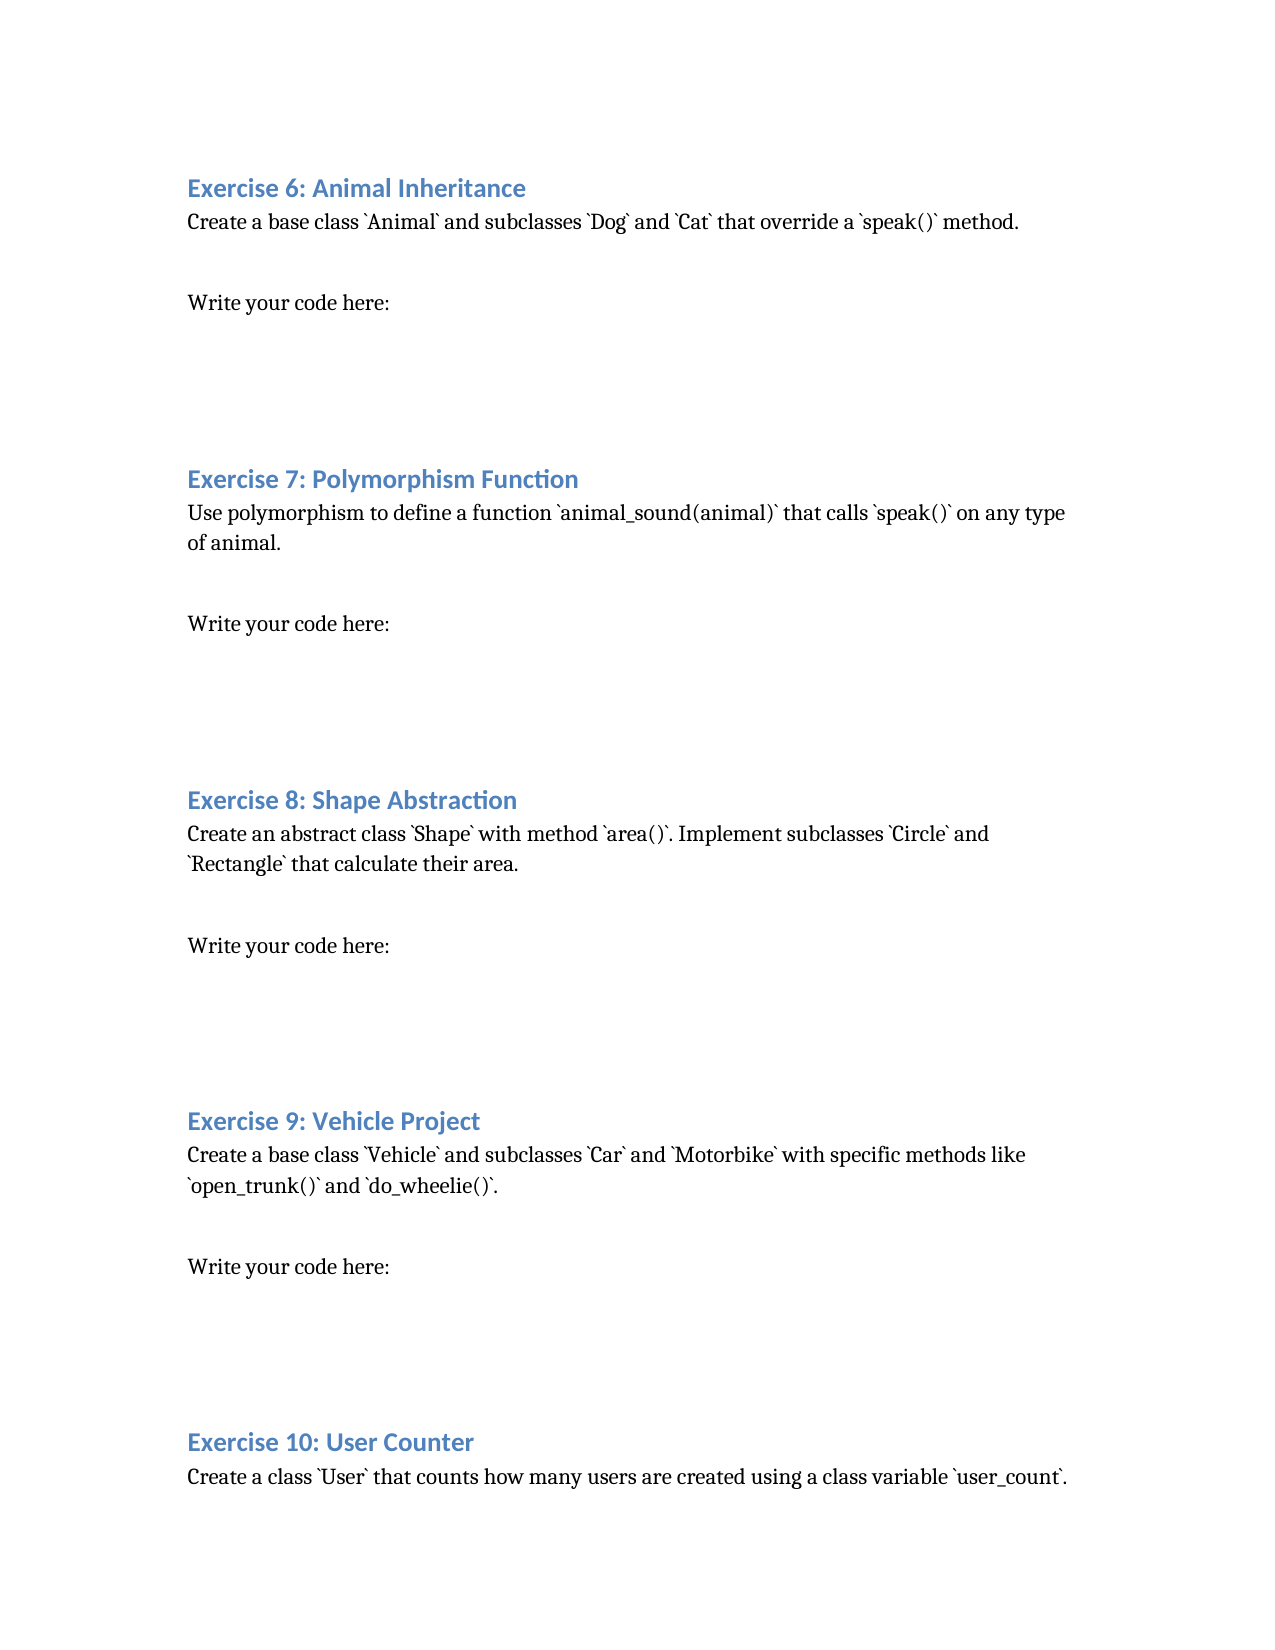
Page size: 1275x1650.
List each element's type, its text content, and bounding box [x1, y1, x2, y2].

text Write your code here: [187, 1223, 1087, 1401]
text Create a base class `Vehicle` and subclasses `Car` and `Motorbike` with specific methods like `open_trunk()` and `do_wheelie()`. [187, 1142, 1087, 1199]
text Write your code here: [187, 260, 1087, 437]
subtitle Exercise 7: Polymorphism Function [187, 462, 1087, 495]
text Use polymorphism to define a function `animal_sound(animal)` that calls `speak()` on any type of animal. [187, 500, 1087, 556]
subtitle Exercise 9: Vehicle Project [187, 1104, 1087, 1137]
subtitle Exercise 10: User Counter [187, 1426, 1087, 1459]
subtitle Exercise 8: Shape Abstraction [187, 783, 1087, 816]
text Write your code here: [187, 902, 1087, 1080]
text Create a class `User` that counts how many users are created using a class variable `user_count`. [187, 1463, 1087, 1490]
text Create an abstract class `Shape` with method `area()`. Implement subclasses `Circle` and `Rectangle` that calculate their area. [187, 821, 1087, 878]
subtitle Exercise 6: Animal Inheritance [187, 171, 1087, 204]
text Create a base class `Animal` and subclasses `Dog` and `Cat` that override a `speak()` method. [187, 209, 1087, 235]
text Write your code here: [187, 581, 1087, 758]
